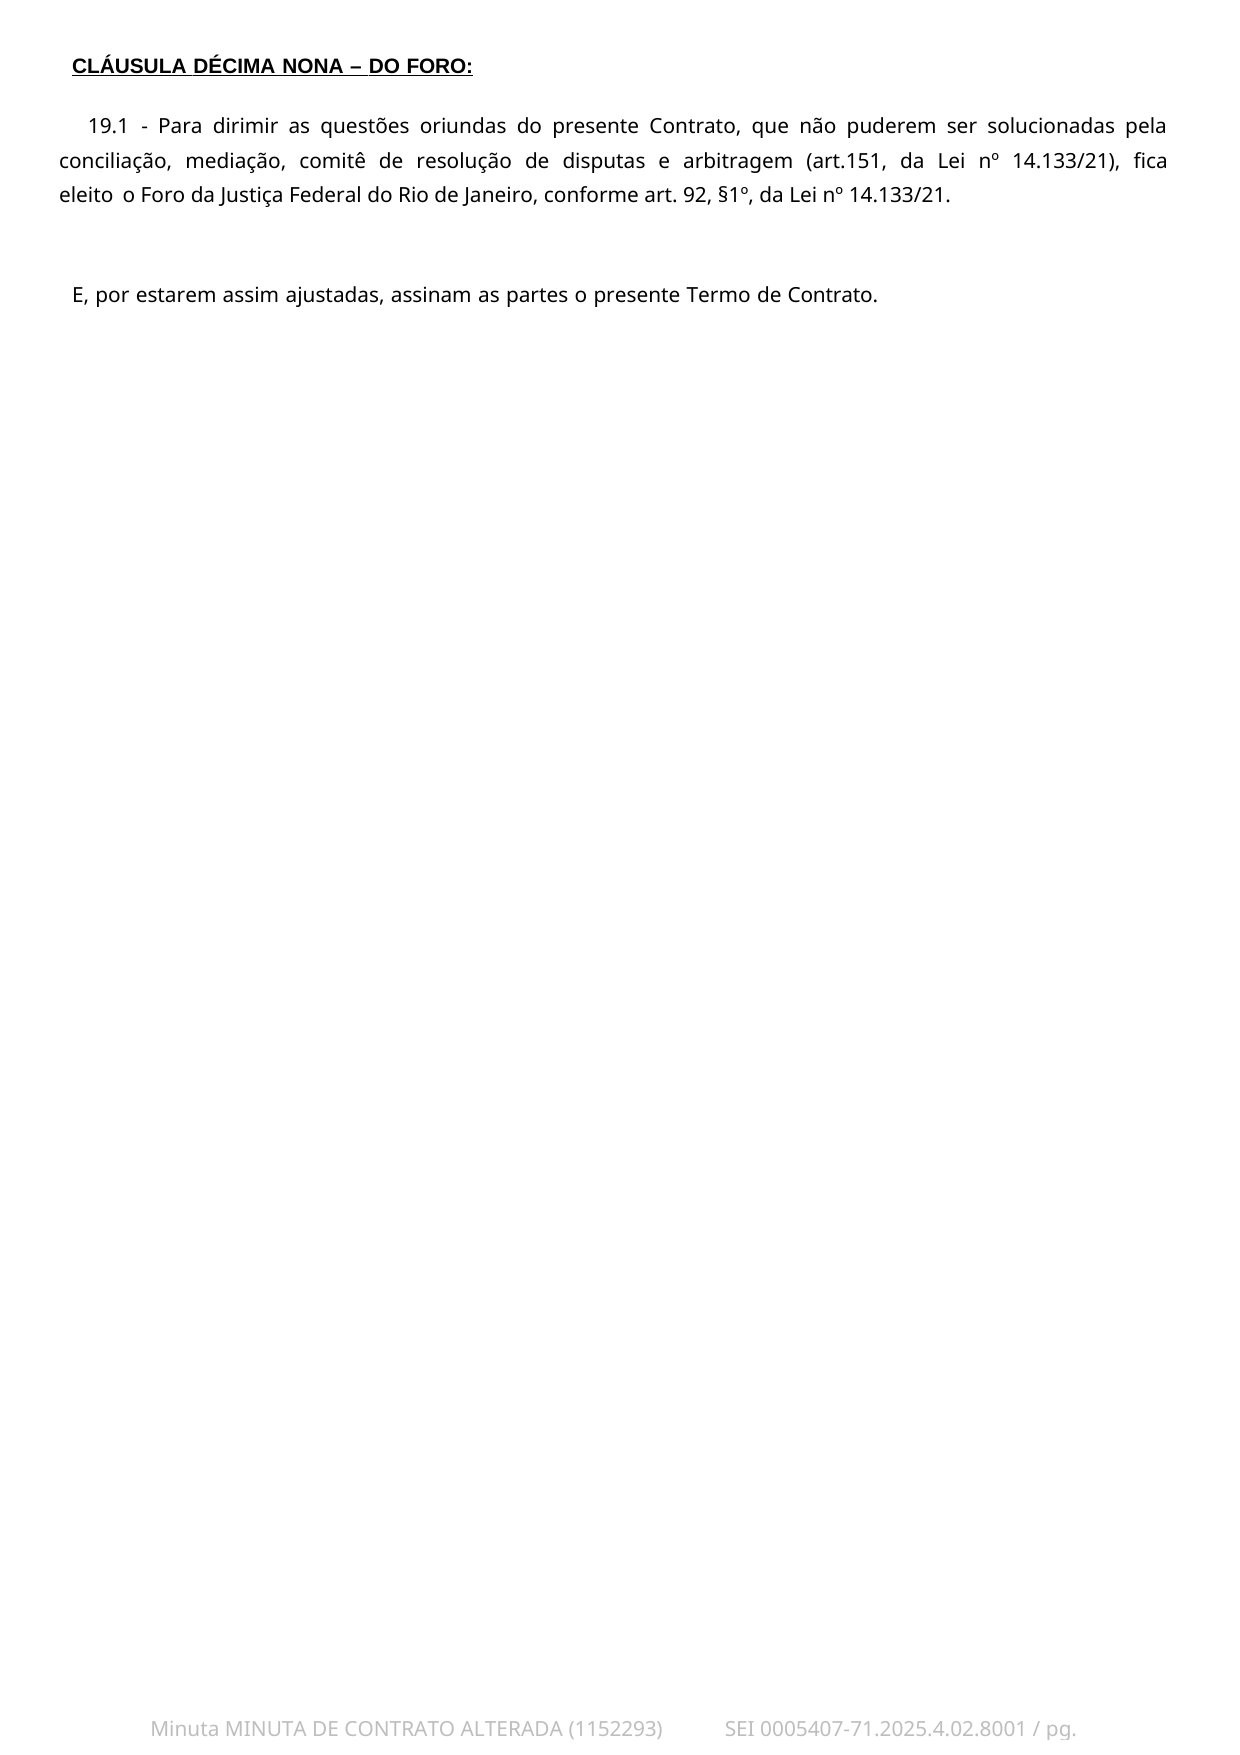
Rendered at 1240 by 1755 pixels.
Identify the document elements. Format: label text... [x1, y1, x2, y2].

list - Para dirimir as questões oriundas do presente Contrato, que não puderem ser solucionadas pela conciliação, mediação, comitê de resolução de disputas e arbitragem (art.151, da Lei nº 14.133/21), fica eleito o Foro da Justiça Federal do Rio de Janeiro, conforme art. 92, §1º, da Lei nº 14.133/21. [59, 112, 1168, 208]
subtitle CLÁUSULA DÉCIMA NONA – DO FORO: [72, 54, 1181, 78]
text E, por estarem assim ajustadas, assinam as partes o presente Termo de Contrato. [72, 280, 1181, 309]
